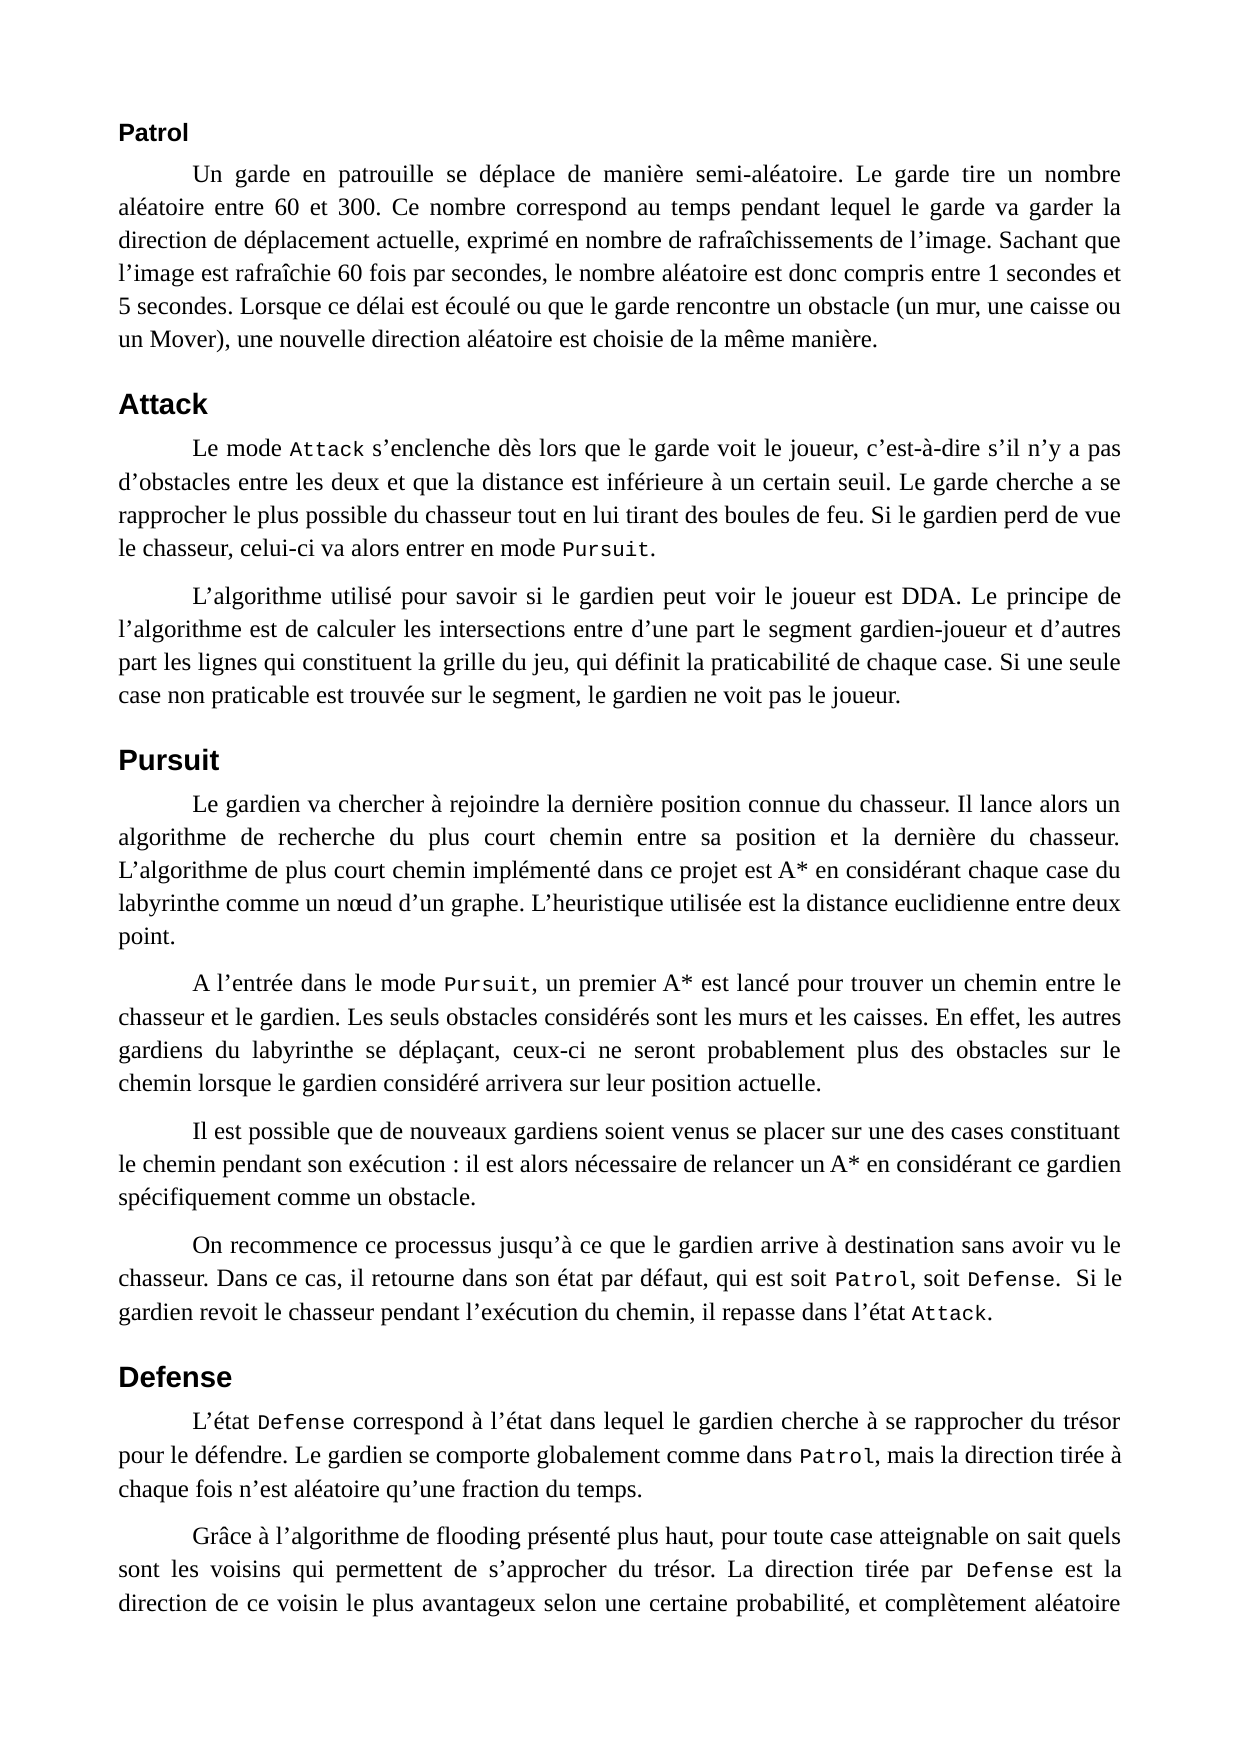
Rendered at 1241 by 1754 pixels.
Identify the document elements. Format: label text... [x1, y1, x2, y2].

text Grâce à l’algorithme de flooding présenté plus haut, pour toute case atteignable on sait quels sont les voisins qui permettent de s’approcher du trésor. La direction tirée par Defense est la direction de ce voisin le plus avantageux selon une certaine probabilité, et complètement aléatoire [118, 1521, 1122, 1617]
text Il est possible que de nouveaux gardiens soient venus se placer sur une des cases constituant le chemin pendant son exécution : il est alors nécessaire de relancer un A* en considérant ce gardien spécifiquement comme un obstacle. [118, 1116, 1122, 1211]
subtitle Patrol [118, 118, 1122, 147]
text Le mode Attack s’enclenche dès lors que le garde voit le joueur, c’est-à-dire s’il n’y a pas d’obstacles entre les deux et que la distance est inférieure à un certain seuil. Le garde cherche a se rapprocher le plus possible du chasseur tout en lui tirant des boules de feu. Si le gardien perd de vue le chasseur, celui-ci va alors entrer en mode Pursuit. [118, 433, 1122, 562]
text On recommence ce processus jusqu’à ce que le gardien arrive à destination sans avoir vu le chasseur. Dans ce cas, il retourne dans son état par défaut, qui est soit Patrol, soit Defense. Si le gardien revoit le chasseur pendant l’exécution du chemin, il repasse dans l’état Attack. [118, 1230, 1122, 1326]
text L’état Defense correspond à l’état dans lequel le gardien cherche à se rapprocher du trésor pour le défendre. Le gardien se comporte globalement comme dans Patrol, mais la direction tirée à chaque fois n’est aléatoire qu’une fraction du temps. [118, 1406, 1122, 1502]
text Un garde en patrouille se déplace de manière semi-aléatoire. Le garde tire un nombre aléatoire entre 60 et 300. Ce nombre correspond au temps pendant lequel le garde va garder la direction de déplacement actuelle, exprimé en nombre de rafraîchissements de l’image. Sachant que l’image est rafraîchie 60 fois par secondes, le nombre aléatoire est donc compris entre 1 secondes et 5 secondes. Lorsque ce délai est écoulé ou que le garde rencontre un obstacle (un mur, une caisse ou un Mover), une nouvelle direction aléatoire est choisie de la même manière. [118, 159, 1122, 353]
text L’algorithme utilisé pour savoir si le gardien peut voir le joueur est DDA. Le principe de l’algorithme est de calculer les intersections entre d’une part le segment gardien-joueur et d’autres part les lignes qui constituent la grille du jeu, qui définit la praticabilité de chaque case. Si une seule case non praticable est trouvée sur le segment, le gardien ne voit pas le joueur. [118, 581, 1122, 709]
subtitle Pursuit [118, 743, 1122, 776]
subtitle Attack [118, 387, 1122, 420]
text A l’entrée dans le mode Pursuit, un premier A* est lancé pour trouver un chemin entre le chasseur et le gardien. Les seuls obstacles considérés sont les murs et les caisses. En effet, les autres gardiens du labyrinthe se déplaçant, ceux-ci ne seront probablement plus des obstacles sur le chemin lorsque le gardien considéré arrivera sur leur position actuelle. [118, 968, 1122, 1097]
subtitle Defense [118, 1360, 1122, 1393]
text Le gardien va chercher à rejoindre la dernière position connue du chasseur. Il lance alors un algorithme de recherche du plus court chemin entre sa position et la dernière du chasseur. L’algorithme de plus court chemin implémenté dans ce projet est A* en considérant chaque case du labyrinthe comme un nœud d’un graphe. L’heuristique utilisée est la distance euclidienne entre deux point. [118, 789, 1122, 950]
